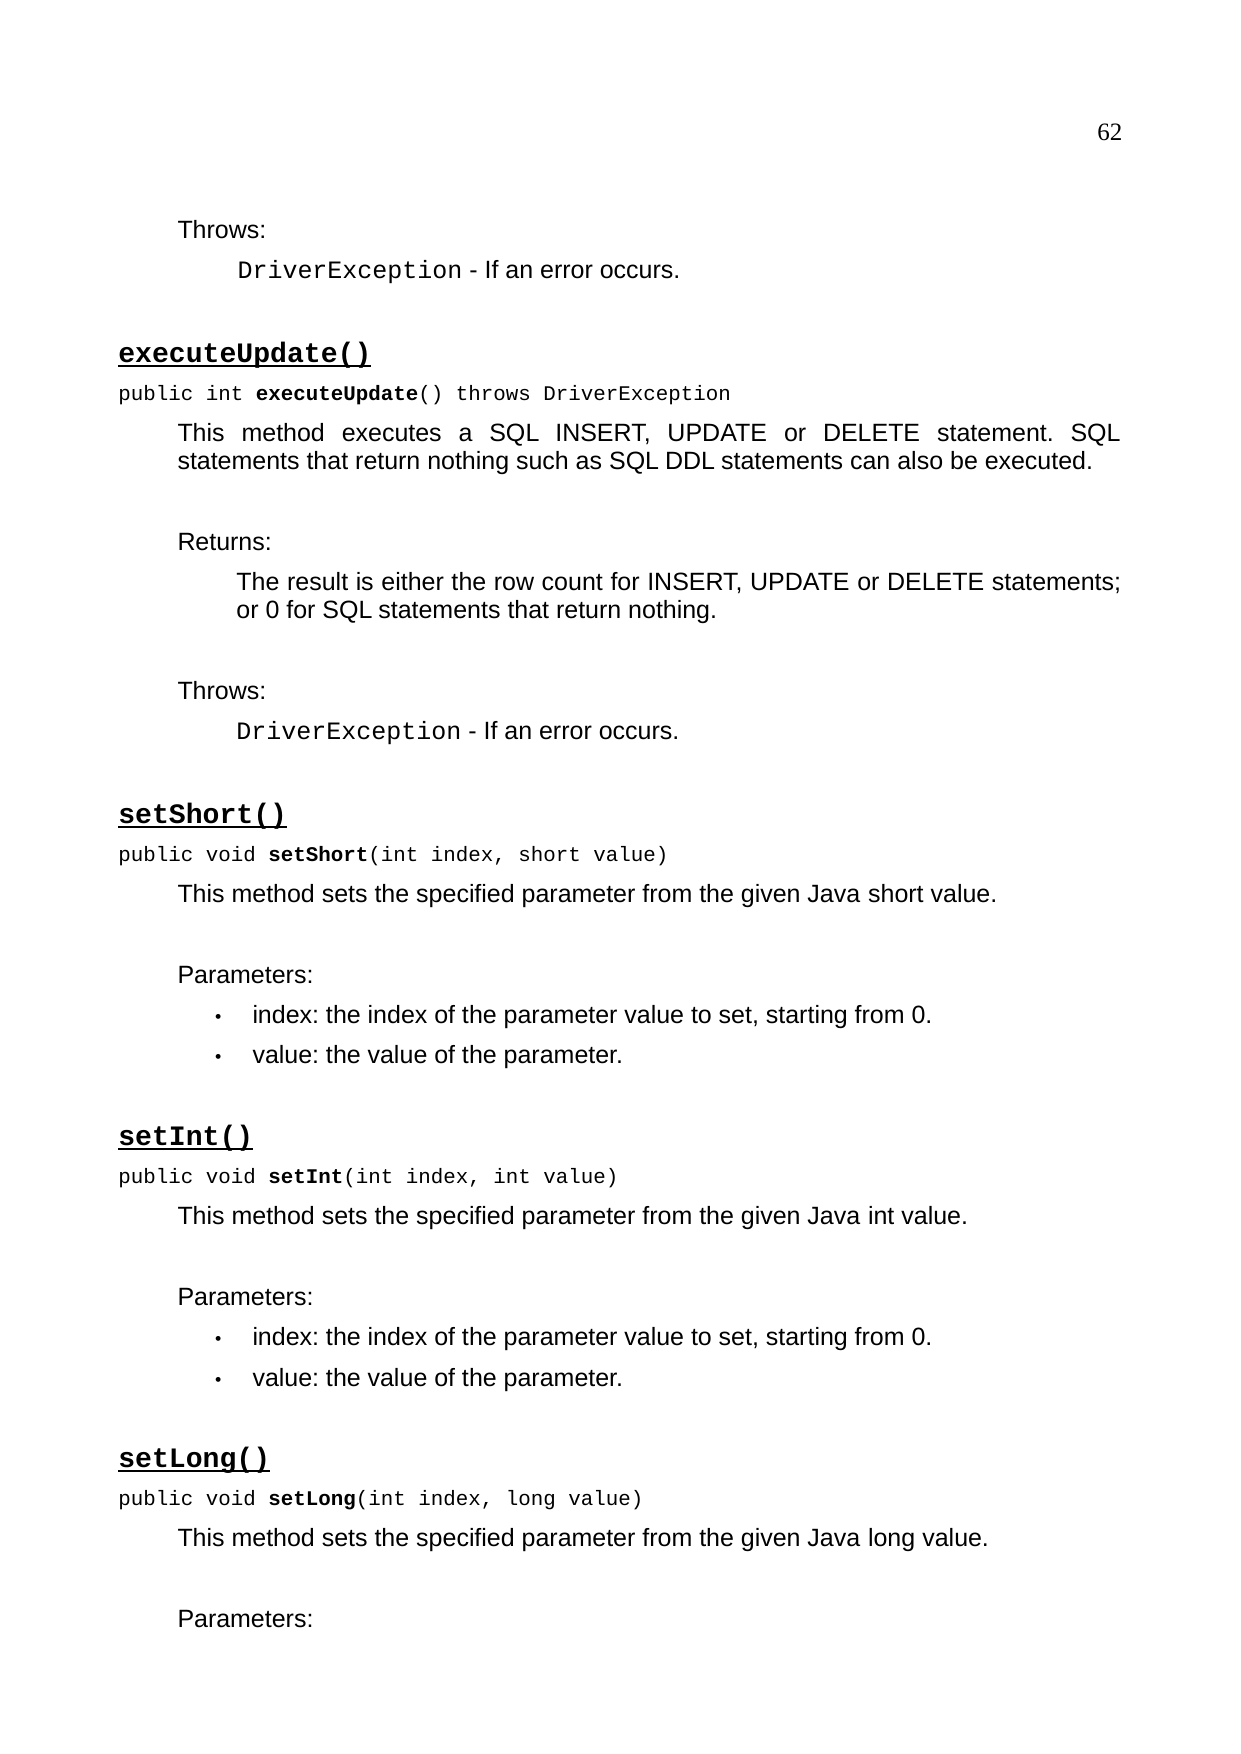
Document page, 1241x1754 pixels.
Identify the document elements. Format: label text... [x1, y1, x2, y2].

text public void setInt(int index, int value) [118, 1166, 1122, 1190]
list value: the value of the parameter. [215, 1041, 1122, 1069]
list DriverException - If an error occurs. [177, 256, 1122, 286]
text public void setShort(int index, short value) [118, 844, 1122, 867]
subtitle Parameters: [177, 1283, 1122, 1311]
text public void setLong(int index, long value) [118, 1488, 1122, 1512]
subtitle Parameters: [177, 961, 1122, 988]
list DriverException - If an error occurs. [236, 717, 1122, 747]
subtitle executeUpdate() [118, 339, 1122, 371]
list This method sets the specified parameter from the given Java short value. [177, 880, 1122, 908]
subtitle Throws: [177, 676, 1122, 704]
list The result is either the row count for INSERT, UPDATE or DELETE statements; or 0 for SQL statements that return nothing. [236, 568, 1122, 624]
list This method executes a SQL INSERT, UPDATE or DELETE statement. SQL statements that return nothing such as SQL DDL statements can also be executed. [177, 419, 1122, 475]
list index: the index of the parameter value to set, starting from 0. [215, 1001, 1122, 1029]
text public int executeUpdate() throws DriverException [118, 383, 1122, 407]
subtitle setLong() [118, 1444, 1122, 1476]
list This method sets the specified parameter from the given Java int value. [177, 1202, 1122, 1230]
subtitle setInt() [118, 1122, 1122, 1154]
list index: the index of the parameter value to set, starting from 0. [215, 1323, 1122, 1351]
list value: the value of the parameter. [215, 1363, 1122, 1391]
subtitle Throws: [177, 216, 1122, 243]
subtitle Parameters: [177, 1605, 1122, 1633]
list This method sets the specified parameter from the given Java long value. [177, 1524, 1122, 1552]
subtitle setShort() [118, 799, 1122, 831]
subtitle Returns: [177, 528, 1122, 556]
